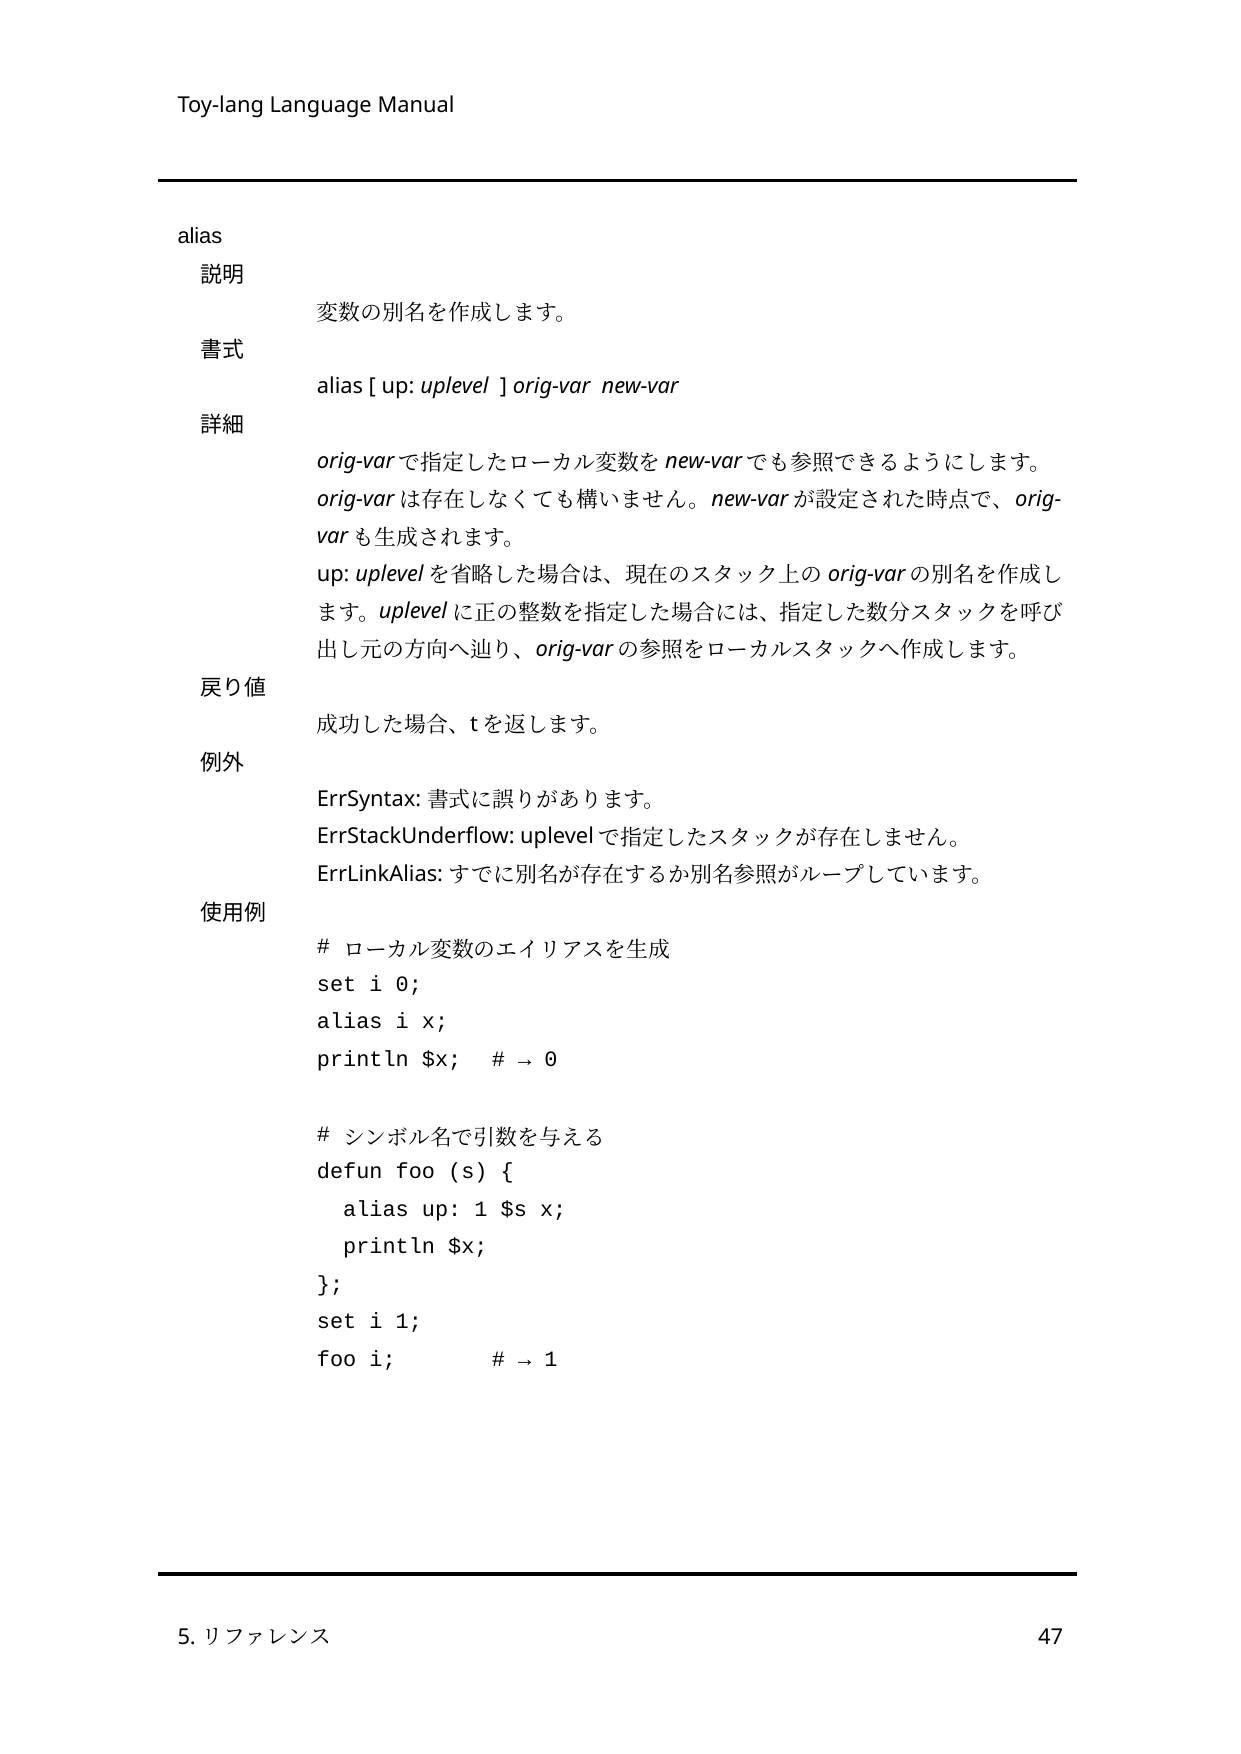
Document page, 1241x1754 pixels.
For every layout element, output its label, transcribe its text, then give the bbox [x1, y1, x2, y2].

table_cell 使用例 [200, 892, 317, 1379]
table_cell orig-varで指定したローカル変数をnew-varでも参照できるようにします。 orig-varは存在しなくても構いません。new-varが設定された時点で、orig-varも生成されます。 up: uplevelを省略した場合は、現在のスタック上のorig-varの別名を作成します。uplevel に正の整数を指定した場合には、指定した数分スタックを呼び出し元の方向へ辿り、orig-varの参照をローカルスタックへ作成します。 [317, 404, 1063, 667]
table_cell 詳細 [200, 404, 317, 667]
subtitle alias [177, 217, 1063, 254]
table_cell # ローカル変数のエイリアスを生成 set i 0; alias i x; println $x; # → 0 # シンボル名で引数を与える defun foo (s) { alias up: 1 $s x; println $x; }; set i 1; foo i; # → 1 [317, 892, 1063, 1379]
table_cell alias [ up: uplevel ] orig-var new-var [317, 329, 1063, 404]
table_cell 戻り値 [200, 667, 317, 742]
table_header 説明 [200, 254, 317, 329]
table_header 変数の別名を作成します。 [317, 254, 1063, 329]
table_cell 書式 [200, 329, 317, 404]
table_cell 成功した場合、tを返します。 [317, 667, 1063, 742]
table_cell ErrSyntax: 書式に誤りがあります。 ErrStackUnderflow: uplevelで指定したスタックが存在しません。 ErrLinkAlias: すでに別名が存在するか別名参照がループしています。 [317, 742, 1063, 892]
table_cell 例外 [200, 742, 317, 892]
